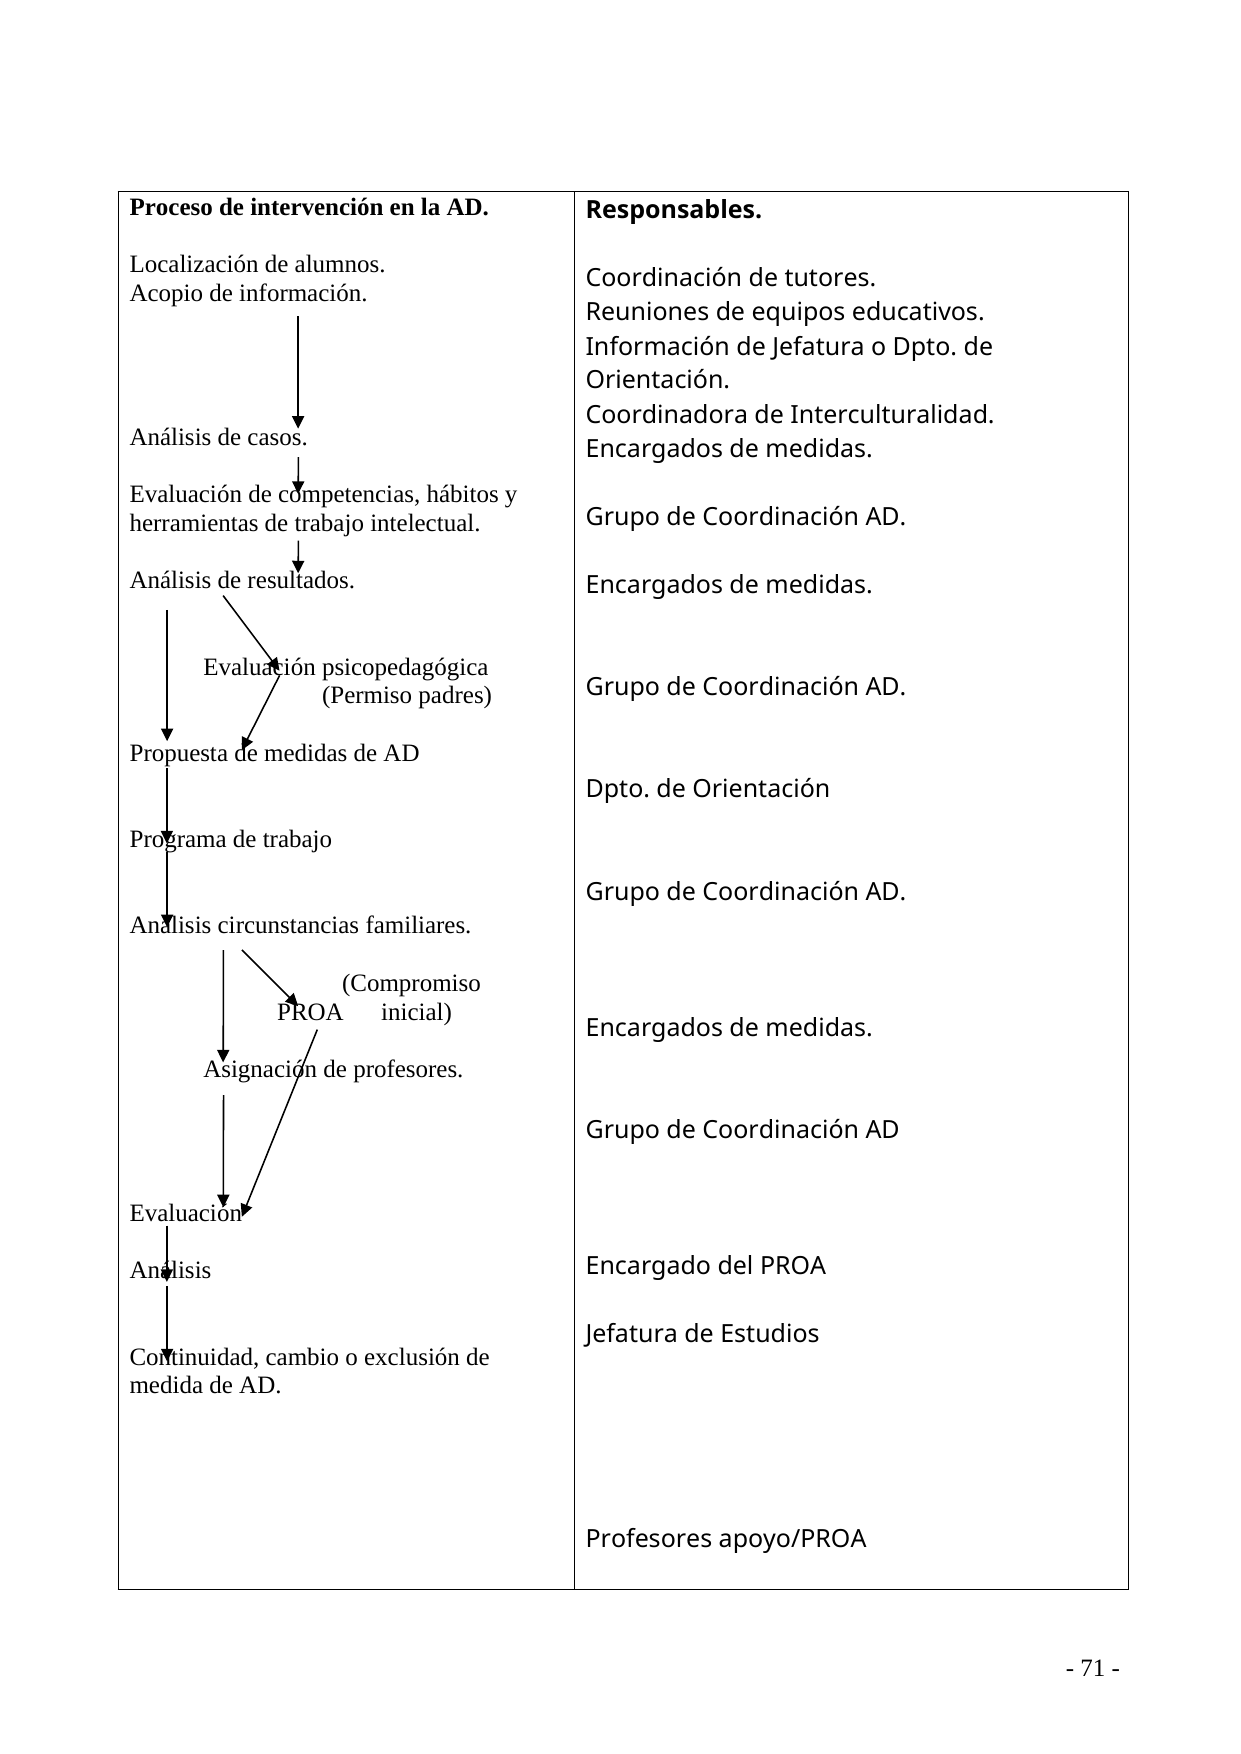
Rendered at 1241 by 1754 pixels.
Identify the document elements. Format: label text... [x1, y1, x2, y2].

table_header Proceso de intervención en la AD. Localización de alumnos. Acopio de información. Análisis de casos. Evaluación de competencias, hábitos y herramientas de trabajo intelectual. Análisis de resultados. Evaluación psicopedagógica (Permiso padres) Propuesta de medidas de AD Programa de trabajo Análisis circunstancias familiares. (Compromiso PROA inicial) Asignación de profesores. Evaluación Análisis Continuidad, cambio o exclusión de medida de AD. [119, 192, 574, 1588]
table_header Responsables. Coordinación de tutores. Reuniones de equipos educativos. Información de Jefatura o Dpto. de Orientación. Coordinadora de Interculturalidad. Encargados de medidas. Grupo de Coordinación AD. Encargados de medidas. Grupo de Coordinación AD. Dpto. de Orientación Grupo de Coordinación AD. Encargados de medidas. Grupo de Coordinación AD Encargado del PROA Jefatura de Estudios Profesores apoyo/PROA [575, 192, 1128, 1588]
